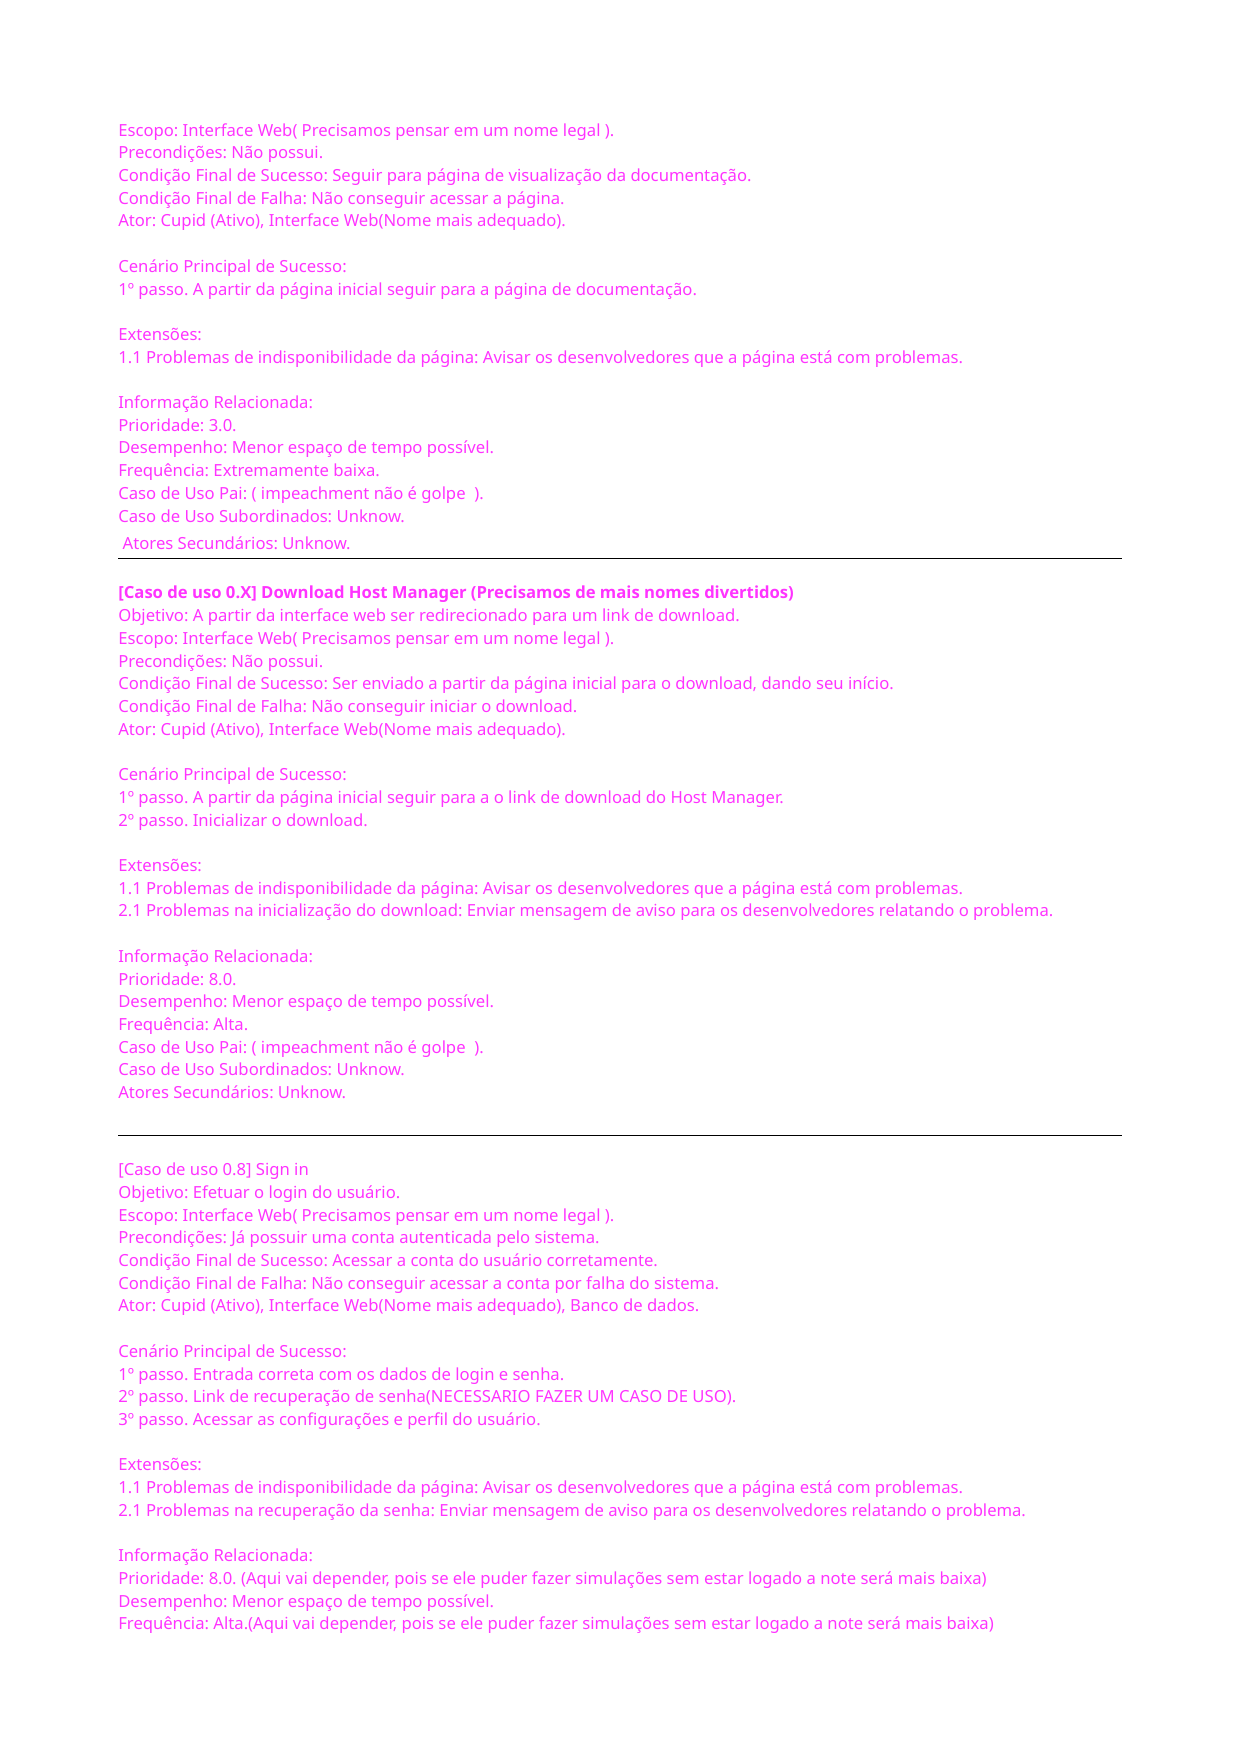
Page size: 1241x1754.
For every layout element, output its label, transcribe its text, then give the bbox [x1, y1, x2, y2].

text 1.1 Problemas de indisponibilidade da página: Avisar os desenvolvedores que a página está com problemas. [118, 345, 1122, 368]
text 1.1 Problemas de indisponibilidade da página: Avisar os desenvolvedores que a página está com problemas. [118, 1476, 1122, 1498]
text Condição Final de Sucesso: Seguir para página de visualização da documentação. [118, 163, 1122, 186]
text Ator: Cupid (Ativo), Interface Web(Nome mais adequado), Banco de dados. [118, 1294, 1122, 1317]
text Objetivo: Efetuar o login do usuário. [118, 1180, 1122, 1203]
text Escopo: Interface Web( Precisamos pensar em um nome legal ). [118, 118, 1122, 141]
text Cenário Principal de Sucesso: [118, 254, 1122, 277]
text Precondições: Não possui. [118, 141, 1122, 163]
text Prioridade: 8.0. (Aqui vai depender, pois se ele puder fazer simulações sem estar logado a note será mais baixa) [118, 1566, 1122, 1589]
text Frequência: Extremamente baixa. [118, 459, 1122, 481]
text Precondições: Já possuir uma conta autenticada pelo sistema. [118, 1226, 1122, 1248]
text Caso de Uso Pai: ( impeachment não é golpe ). [118, 481, 1122, 504]
text Cenário Principal de Sucesso: [118, 1339, 1122, 1362]
text Escopo: Interface Web( Precisamos pensar em um nome legal ). [118, 627, 1122, 649]
text Informação Relacionada: [118, 944, 1122, 967]
text [Caso de uso 0.X] Download Host Manager (Precisamos de mais nomes divertidos) [118, 581, 1122, 604]
text Cenário Principal de Sucesso: [118, 763, 1122, 786]
text Condição Final de Falha: Não conseguir acessar a conta por falha do sistema. [118, 1271, 1122, 1294]
text Objetivo: A partir da interface web ser redirecionado para um link de download. [118, 604, 1122, 627]
text Ator: Cupid (Ativo), Interface Web(Nome mais adequado). [118, 717, 1122, 740]
text Escopo: Interface Web( Precisamos pensar em um nome legal ). [118, 1203, 1122, 1226]
text Informação Relacionada: [118, 391, 1122, 413]
text Condição Final de Sucesso: Ser enviado a partir da página inicial para o download, dando seu início. [118, 672, 1122, 695]
text Ator: Cupid (Ativo), Interface Web(Nome mais adequado). [118, 209, 1122, 232]
text Frequência: Alta.(Aqui vai depender, pois se ele puder fazer simulações sem estar logado a note será mais baixa) [118, 1612, 1122, 1634]
text 2º passo. Inicializar o download. [118, 808, 1122, 831]
text 2.1 Problemas na recuperação da senha: Enviar mensagem de aviso para os desenvolvedores relatando o problema. [118, 1498, 1122, 1521]
text Extensões: [118, 1453, 1122, 1476]
text 2º passo. Link de recuperação de senha(NECESSARIO FAZER UM CASO DE USO). [118, 1385, 1122, 1407]
text Extensões: [118, 854, 1122, 876]
text Extensões: [118, 322, 1122, 345]
text Condição Final de Sucesso: Acessar a conta do usuário corretamente. [118, 1248, 1122, 1271]
text Frequência: Alta. [118, 1013, 1122, 1035]
text Prioridade: 8.0. [118, 967, 1122, 990]
text Informação Relacionada: [118, 1544, 1122, 1566]
text Condição Final de Falha: Não conseguir acessar a página. [118, 186, 1122, 209]
text Caso de Uso Subordinados: Unknow. [118, 1058, 1122, 1081]
text Condição Final de Falha: Não conseguir iniciar o download. [118, 695, 1122, 717]
text Atores Secundários: Unknow. [118, 1081, 1122, 1103]
text 2.1 Problemas na inicialização do download: Enviar mensagem de aviso para os desenvolvedores relatando o problema. [118, 899, 1122, 922]
text Atores Secundários: Unknow. [118, 527, 1122, 558]
text Prioridade: 3.0. [118, 413, 1122, 436]
text Desempenho: Menor espaço de tempo possível. [118, 1589, 1122, 1612]
text 1.1 Problemas de indisponibilidade da página: Avisar os desenvolvedores que a página está com problemas. [118, 876, 1122, 899]
text [Caso de uso 0.8] Sign in [118, 1158, 1122, 1180]
text Caso de Uso Subordinados: Unknow. [118, 504, 1122, 527]
text Desempenho: Menor espaço de tempo possível. [118, 990, 1122, 1013]
text 1º passo. Entrada correta com os dados de login e senha. [118, 1362, 1122, 1385]
text Caso de Uso Pai: ( impeachment não é golpe ). [118, 1035, 1122, 1058]
text 1º passo. A partir da página inicial seguir para a o link de download do Host Manager. [118, 786, 1122, 808]
text Desempenho: Menor espaço de tempo possível. [118, 436, 1122, 459]
text 1º passo. A partir da página inicial seguir para a página de documentação. [118, 277, 1122, 300]
text Precondições: Não possui. [118, 649, 1122, 672]
text 3º passo. Acessar as configurações e perfil do usuário. [118, 1407, 1122, 1430]
